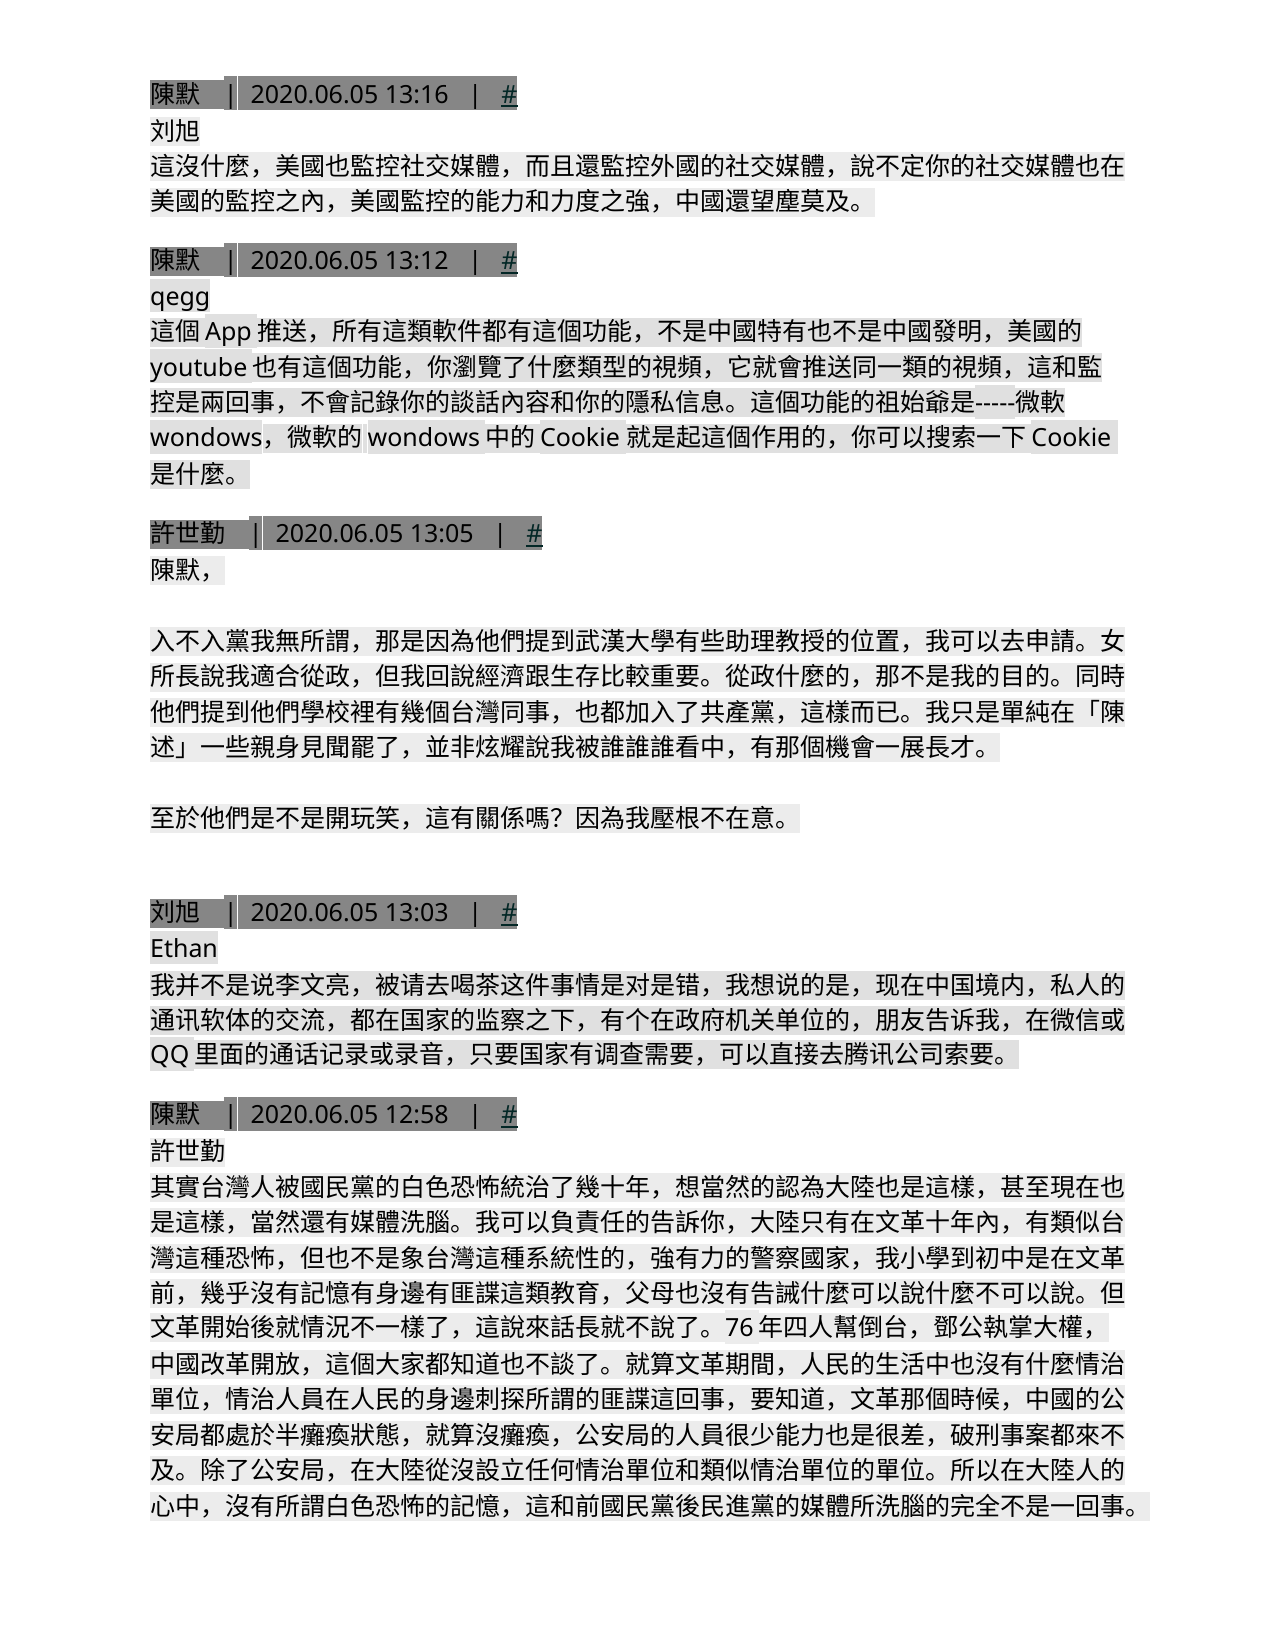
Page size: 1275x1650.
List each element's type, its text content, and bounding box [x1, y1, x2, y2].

text 陳默 | 2020.06.05 13:12 | # [150, 242, 1125, 277]
text Ethan 我并不是说李文亮，被请去喝茶这件事情是对是错，我想说的是，现在中国境内，私人的通讯软体的交流，都在国家的监察之下，有个在政府机关单位的，朋友告诉我，在微信或QQ里面的通话记录或录音，只要国家有调查需要，可以直接去腾讯公司索要。 [150, 929, 1125, 1071]
text 陳默 | 2020.06.05 12:58 | # [150, 1096, 1125, 1131]
text qegg 這個App推送，所有這類軟件都有這個功能，不是中國特有也不是中國發明，美國的youtube也有這個功能，你瀏覽了什麼類型的視頻，它就會推送同一類的視頻，這和監控是兩回事，不會記錄你的談話內容和你的隱私信息。這個功能的祖始爺是-----微軟wondows，微軟的wondows中的Cookie 就是起這個作用的，你可以搜索一下Cookie 是什麼。 [150, 277, 1125, 489]
text 刘旭 這沒什麼，美國也監控社交媒體，而且還監控外國的社交媒體，說不定你的社交媒體也在美國的監控之內，美國監控的能力和力度之強，中國還望塵莫及。 [150, 110, 1125, 217]
text 許世勤 | 2020.06.05 13:05 | # [150, 514, 1125, 550]
text 陳默， 入不入黨我無所謂，那是因為他們提到武漢大學有些助理教授的位置，我可以去申請。女所長說我適合從政，但我回說經濟跟生存比較重要。從政什麼的，那不是我的目的。同時他們提到他們學校裡有幾個台灣同事，也都加入了共產黨，這樣而已。我只是單純在「陳述」一些親身見聞罷了，並非炫耀說我被誰誰誰看中，有那個機會一展長才。 至於他們是不是開玩笑，這有關係嗎？因為我壓根不在意。 [150, 550, 1125, 869]
text 陳默 | 2020.06.05 13:16 | # [150, 75, 1125, 110]
text 刘旭 | 2020.06.05 13:03 | # [150, 894, 1125, 929]
text 許世勤 其實台灣人被國民黨的白色恐怖統治了幾十年，想當然的認為大陸也是這樣，甚至現在也是這樣，當然還有媒體洗腦。我可以負責任的告訴你，大陸只有在文革十年內，有類似台灣這種恐怖，但也不是象台灣這種系統性的，強有力的警察國家，我小學到初中是在文革前，幾乎沒有記憶有身邊有匪諜這類教育，父母也沒有告誡什麼可以說什麼不可以說。但文革開始後就情況不一樣了，這說來話長就不說了。76年四人幫倒台，鄧公執掌大權，中國改革開放，這個大家都知道也不談了。就算文革期間，人民的生活中也沒有什麼情治單位，情治人員在人民的身邊刺探所謂的匪諜這回事，要知道，文革那個時候，中國的公安局都處於半癱瘓狀態，就算沒癱瘓，公安局的人員很少能力也是很差，破刑事案都來不及。除了公安局，在大陸從沒設立任何情治單位和類似情治單位的單位。所以在大陸人的心中，沒有所謂白色恐怖的記憶，這和前國民黨後民進黨的媒體所洗腦的完全不是一回事。 [150, 1131, 1125, 1521]
